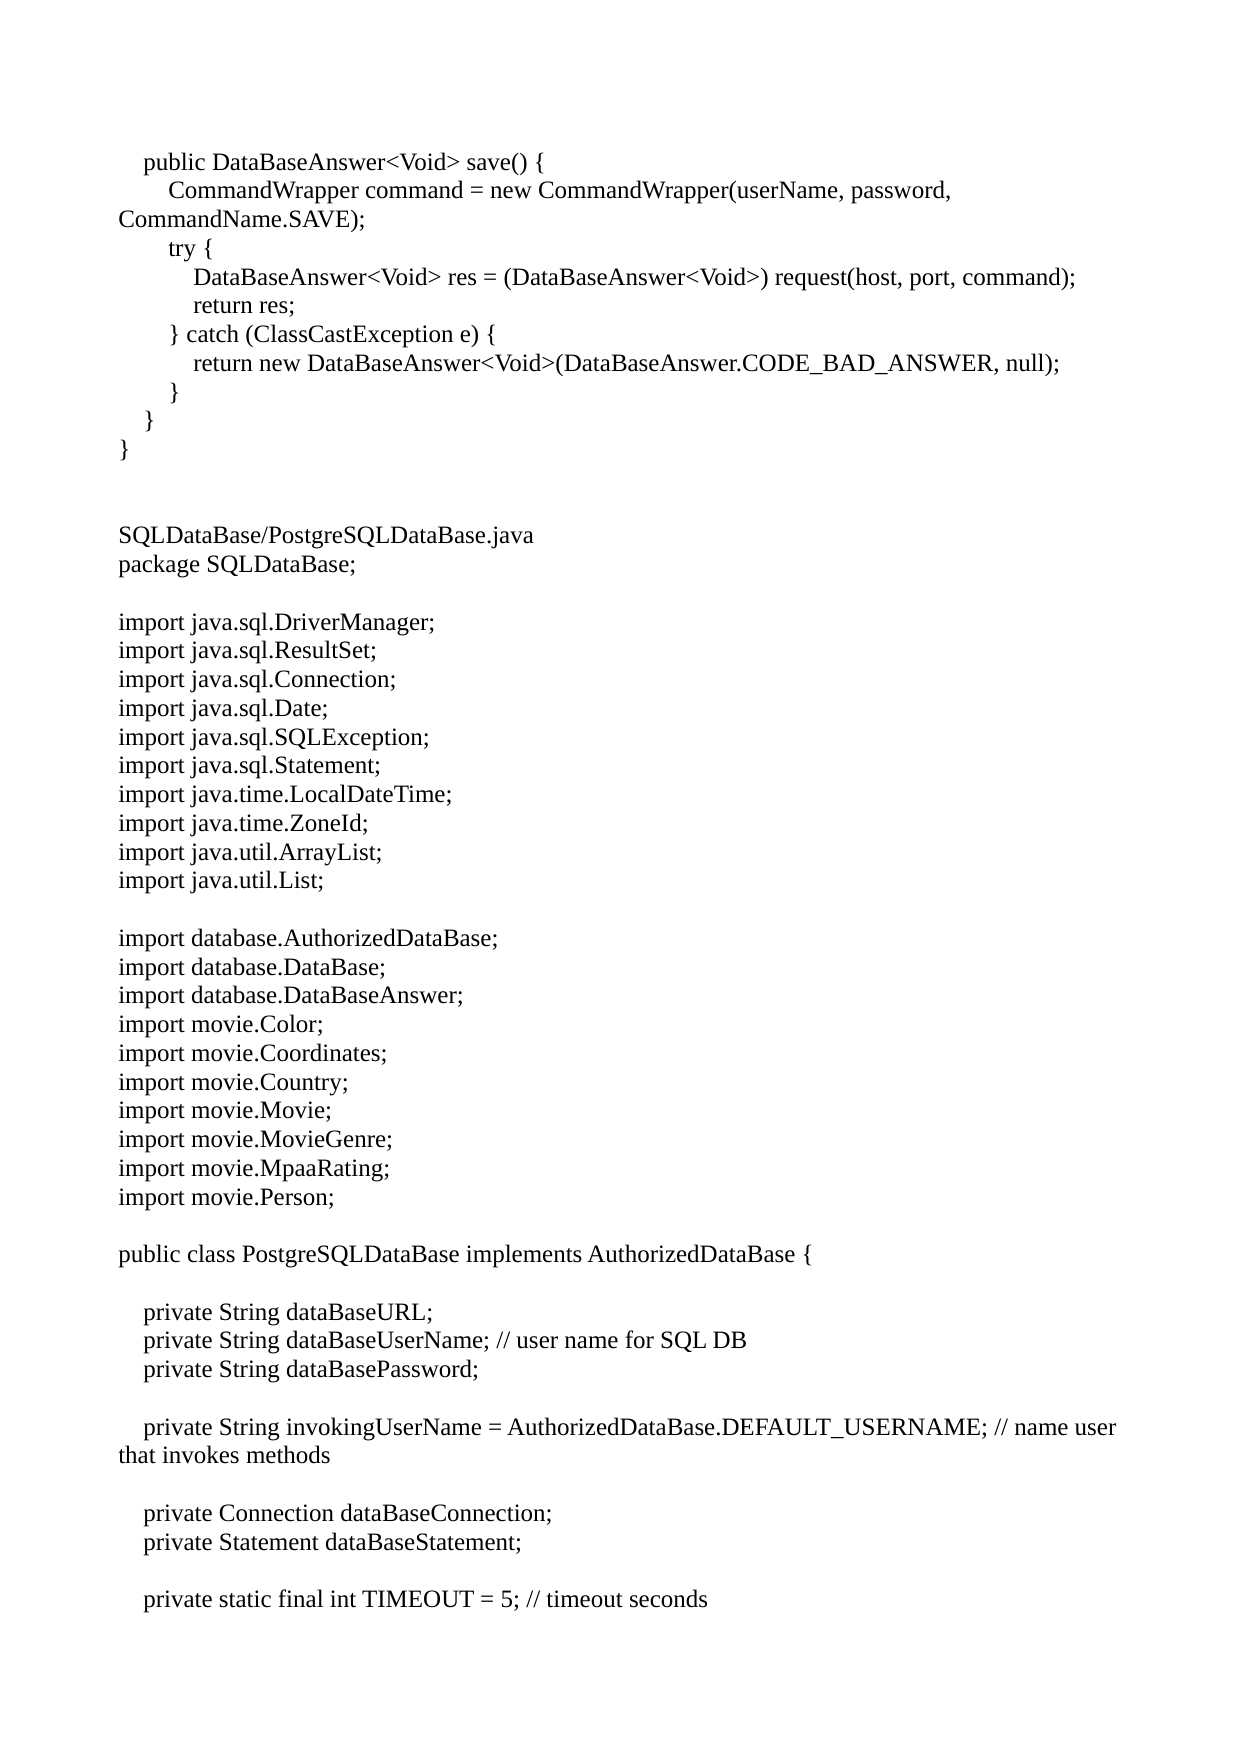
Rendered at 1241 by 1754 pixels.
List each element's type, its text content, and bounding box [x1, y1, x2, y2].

text import java.sql.SQLException; [118, 722, 1122, 751]
text import database.AuthorizedDataBase; [118, 923, 1122, 952]
text public DataBaseAnswer<Void> save() { [118, 147, 1122, 176]
text import java.sql.ResultSet; [118, 636, 1122, 664]
text CommandWrapper command = new CommandWrapper(userName, password, CommandName.SAVE); [118, 176, 1122, 233]
text import movie.Color; [118, 1009, 1122, 1038]
text import movie.Country; [118, 1067, 1122, 1096]
text } [118, 434, 1122, 463]
text return new DataBaseAnswer<Void>(DataBaseAnswer.CODE_BAD_ANSWER, null); [118, 348, 1122, 377]
text import movie.MpaaRating; [118, 1153, 1122, 1182]
text import movie.Person; [118, 1182, 1122, 1211]
text return res; [118, 291, 1122, 319]
text import java.sql.Connection; [118, 664, 1122, 693]
text private String invokingUserName = AuthorizedDataBase.DEFAULT_USERNAME; // name user that invokes methods [118, 1412, 1122, 1469]
text import movie.Coordinates; [118, 1038, 1122, 1067]
text import database.DataBaseAnswer; [118, 981, 1122, 1009]
text public class PostgreSQLDataBase implements AuthorizedDataBase { [118, 1239, 1122, 1268]
text } catch (ClassCastException e) { [118, 319, 1122, 348]
text import java.sql.Date; [118, 693, 1122, 722]
text package SQLDataBase; [118, 549, 1122, 578]
text try { [118, 233, 1122, 262]
text DataBaseAnswer<Void> res = (DataBaseAnswer<Void>) request(host, port, command); [118, 262, 1122, 291]
text import java.time.ZoneId; [118, 808, 1122, 837]
text import java.time.LocalDateTime; [118, 779, 1122, 808]
text private static final int TIMEOUT = 5; // timeout seconds [118, 1584, 1122, 1613]
text import java.sql.DriverManager; [118, 607, 1122, 636]
text import java.util.List; [118, 866, 1122, 894]
text private String dataBasePassword; [118, 1354, 1122, 1383]
text import java.util.ArrayList; [118, 837, 1122, 866]
text } [118, 406, 1122, 434]
text import movie.MovieGenre; [118, 1124, 1122, 1153]
text import database.DataBase; [118, 952, 1122, 981]
text import movie.Movie; [118, 1096, 1122, 1124]
text SQLDataBase/PostgreSQLDataBase.java [118, 521, 1122, 549]
text import java.sql.Statement; [118, 751, 1122, 779]
text private String dataBaseUserName; // user name for SQL DB [118, 1326, 1122, 1354]
text } [118, 377, 1122, 406]
text private String dataBaseURL; [118, 1297, 1122, 1326]
text private Connection dataBaseConnection; [118, 1498, 1122, 1527]
text private Statement dataBaseStatement; [118, 1527, 1122, 1556]
